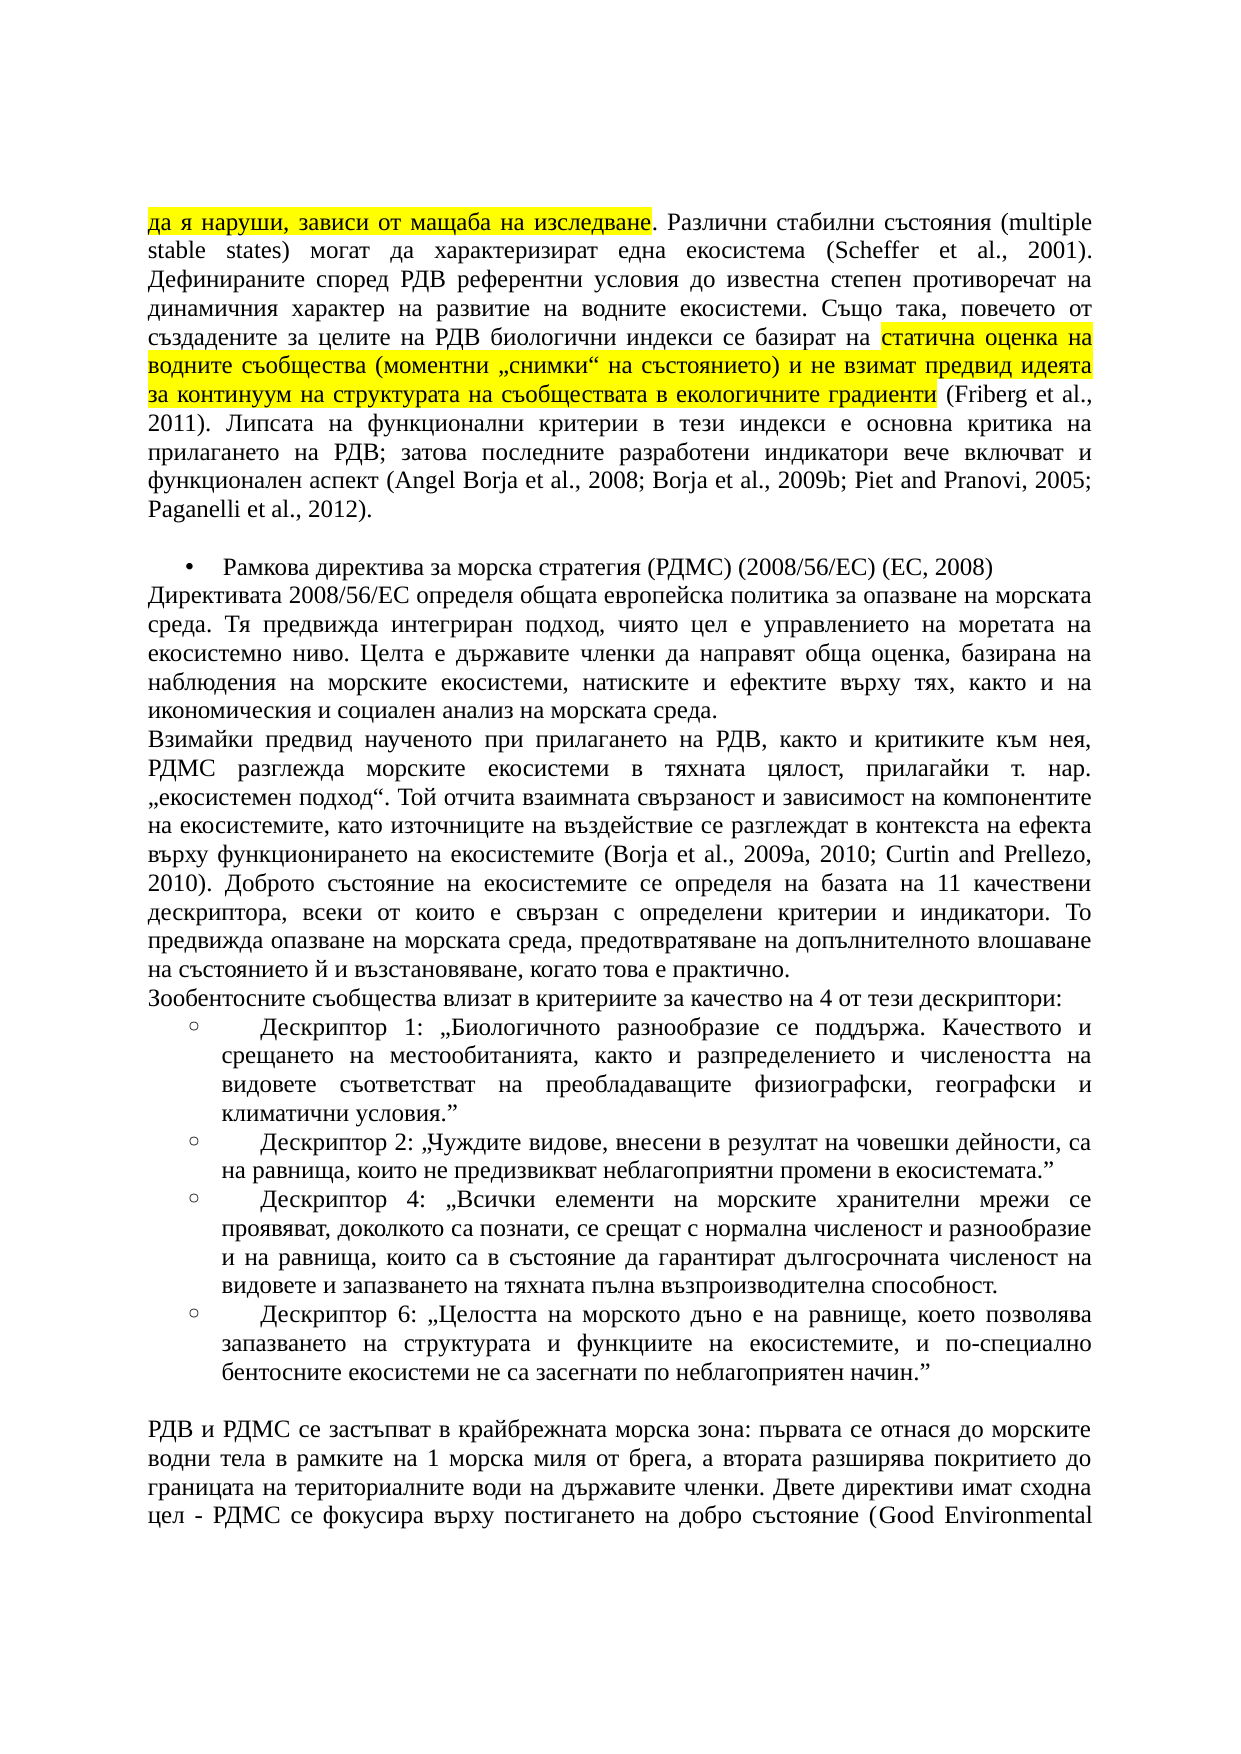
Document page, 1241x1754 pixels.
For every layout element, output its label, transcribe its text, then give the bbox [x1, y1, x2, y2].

list Рамкова директива за морска стратегия (РДМС) (2008/56/EC) (EC, 2008) [185, 552, 1093, 580]
text Зообентосните съобщества влизат в критериите за качество на 4 от тези дескриптори: [148, 983, 1093, 1012]
list Дескриптор 6: „Целостта на морското дъно е на равнище, което позволява запазването на структурата и функциите на екосистемите, и по-специално бентосните екосистеми не са засегнати по неблагоприятен начин.” [184, 1299, 1093, 1385]
list Дескриптор 2: „Чуждите видове, внесени в резултат на човешки дейности, са на равнища, които не предизвикват неблагоприятни промени в екосистемата.” [184, 1127, 1093, 1184]
text да я наруши, зависи от мащаба на изследване. Различни стабилни състояния (multiple stable states) могат да характеризират една екосистема (Scheffer et al., 2001). Дефинираните според РДВ референтни условия до известна степен противоречат на динамичния характер на развитие на водните екосистеми. Също така, повечето от създадените за целите на РДВ биологични индекси се базират на статична оценка на водните съобщества (моментни „снимки“ на състоянието) и не взимат предвид идеята за континуум на структурата на съобществата в екологичните градиенти (Friberg et al., 2011). Липсата на функционални критерии в тези индекси е основна критика на прилагането на РДВ; затова последните разработени индикатори вече включват и функционален аспект (Angel Borja et al., 2008; Borja et al., 2009b; Piet and Pranovi, 2005; Paganelli et al., 2012). [148, 207, 1093, 523]
text РДВ и РДМС се застъпват в крайбрежната морска зона: първата се отнася до морските водни тела в рамките на 1 морска миля от брега, а втората разширява покритието до границата на териториалните води на държавите членки. Двете директиви имат сходна цел - РДМС се фокусира върху постигането на добро състояние (Good Environmental [148, 1414, 1093, 1529]
text Взимайки предвид наученото при прилагането на РДВ, както и критиките към нея, РДМС разглежда морските екосистеми в тяхната цялост, прилагайки т. нар. „екосистемен подход“. Той отчита взаимната свързаност и зависимост на компонентите на екосистемите, като източниците на въздействие се разглеждат в контекста на ефекта върху функционирането на екосистемите (Borja et al., 2009a, 2010; Curtin and Prellezo, 2010). Доброто състояние на екосистемите се определя на базата на 11 качествени дескриптора, всеки от които е свързан с определени критерии и индикатори. То предвижда опазване на морската среда, предотвратяване на допълнителното влошаване на състоянието й и възстановяване, когато това е практично. [148, 724, 1093, 983]
text Директивата 2008/56/EC определя общата европейска политика за опазване на морската среда. Тя предвижда интегриран подход, чиято цел е управлението на моретата на екосистемно ниво. Целта е държавите членки да направят обща оценка, базирана на наблюдения на морските екосистеми, натиските и ефектите върху тях, както и на икономическия и социален анализ на морската среда. [148, 580, 1093, 724]
list Дескриптор 4: „Всички елементи на морските хранителни мрежи се проявяват, доколкото са познати, се срещат с нормална численост и разнообразие и на равнища, които са в състояние да гарантират дългосрочната численост на видовете и запазването на тяхната пълна възпроизводителна способност. [184, 1184, 1093, 1299]
list Дескриптор 1: „Биологичното разнообразие се поддържа. Качеството и срещането на местообитанията, както и разпределението и числеността на видовете съответстват на преобладаващите физиографски, географски и климатични условия.” [184, 1012, 1093, 1127]
